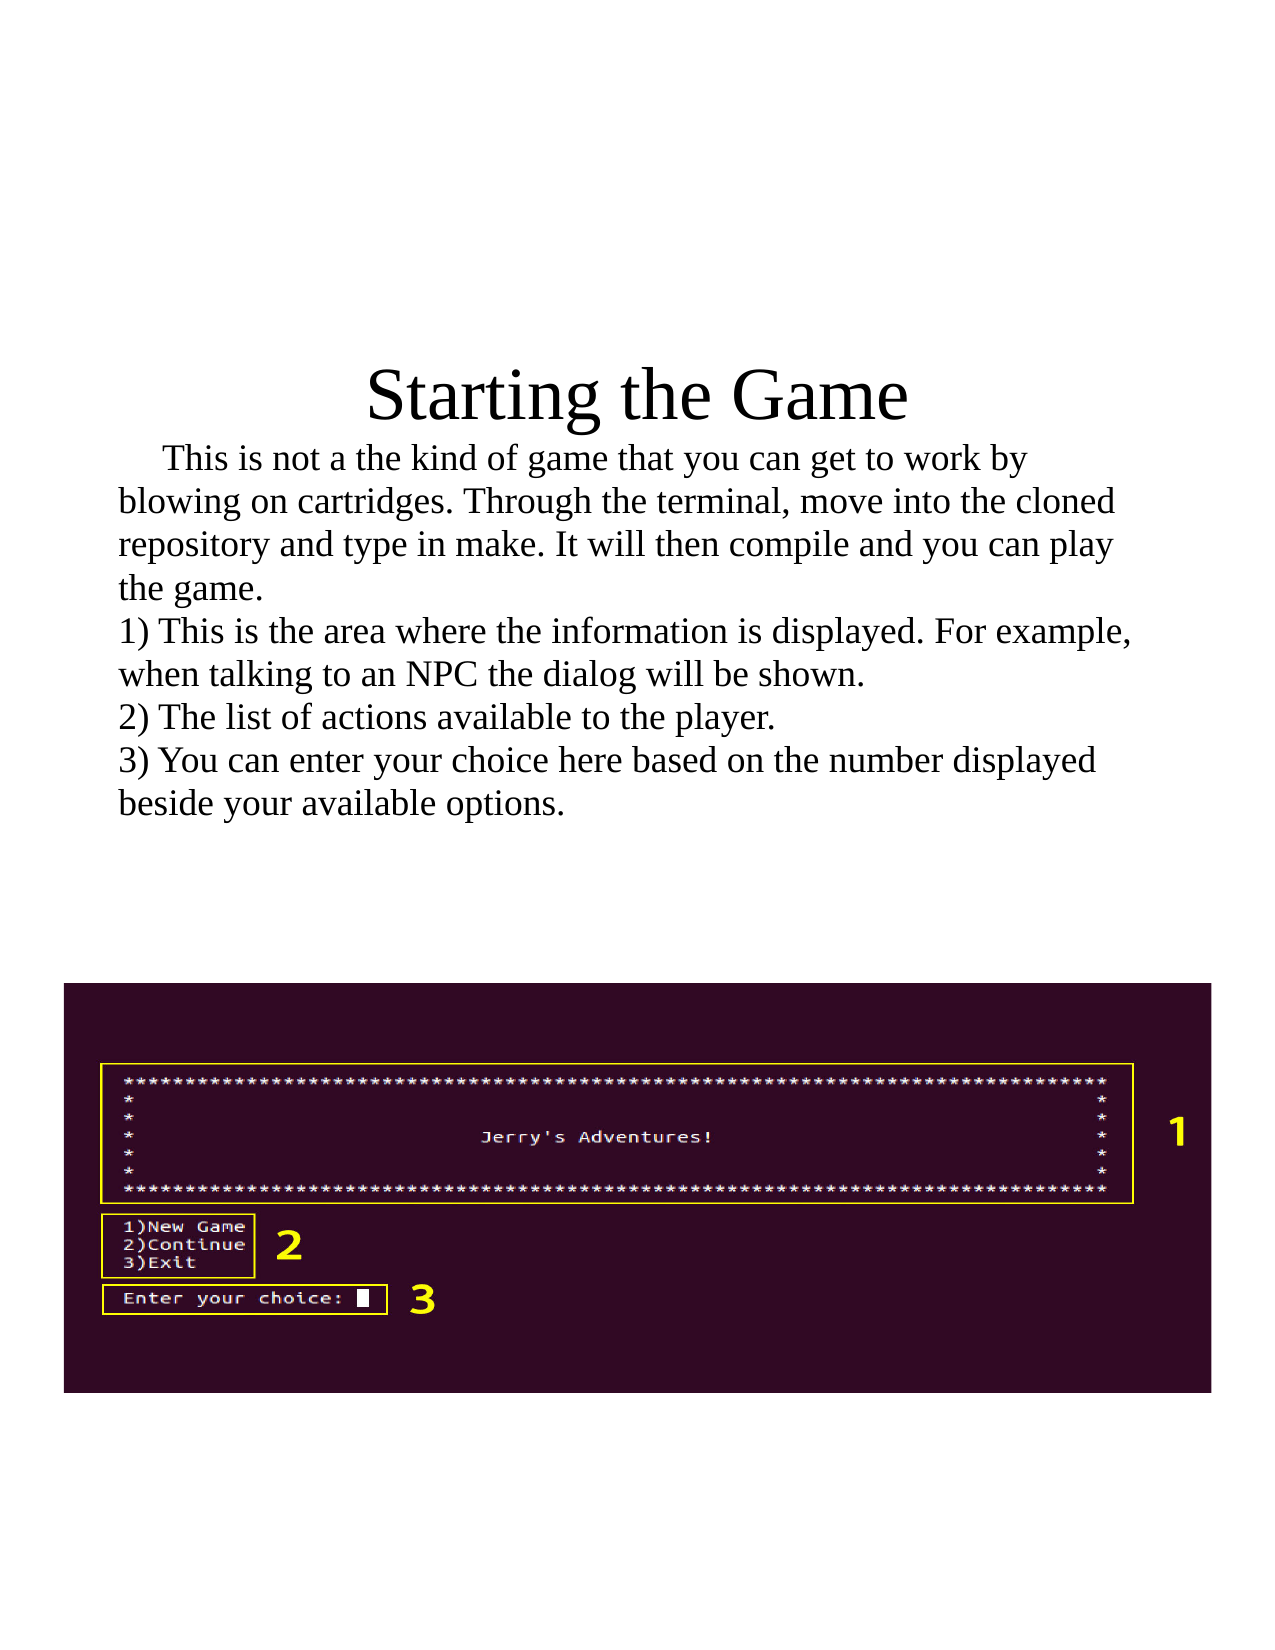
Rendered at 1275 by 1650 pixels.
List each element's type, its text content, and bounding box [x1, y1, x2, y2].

text 1) This is the area where the information is displayed. For example, when talking to an NPC the dialog will be shown. [118, 608, 1157, 694]
text Starting the Game [118, 349, 1157, 436]
picture [63, 983, 1212, 1393]
text 2) The list of actions available to the player. [118, 694, 1157, 737]
text 3) You can enter your choice here based on the number displayed beside your available options. [118, 737, 1157, 824]
text This is not a the kind of game that you can get to work by blowing on cartridges. Through the terminal, move into the cloned repository and type in make. It will then compile and you can play the game. [118, 436, 1157, 608]
